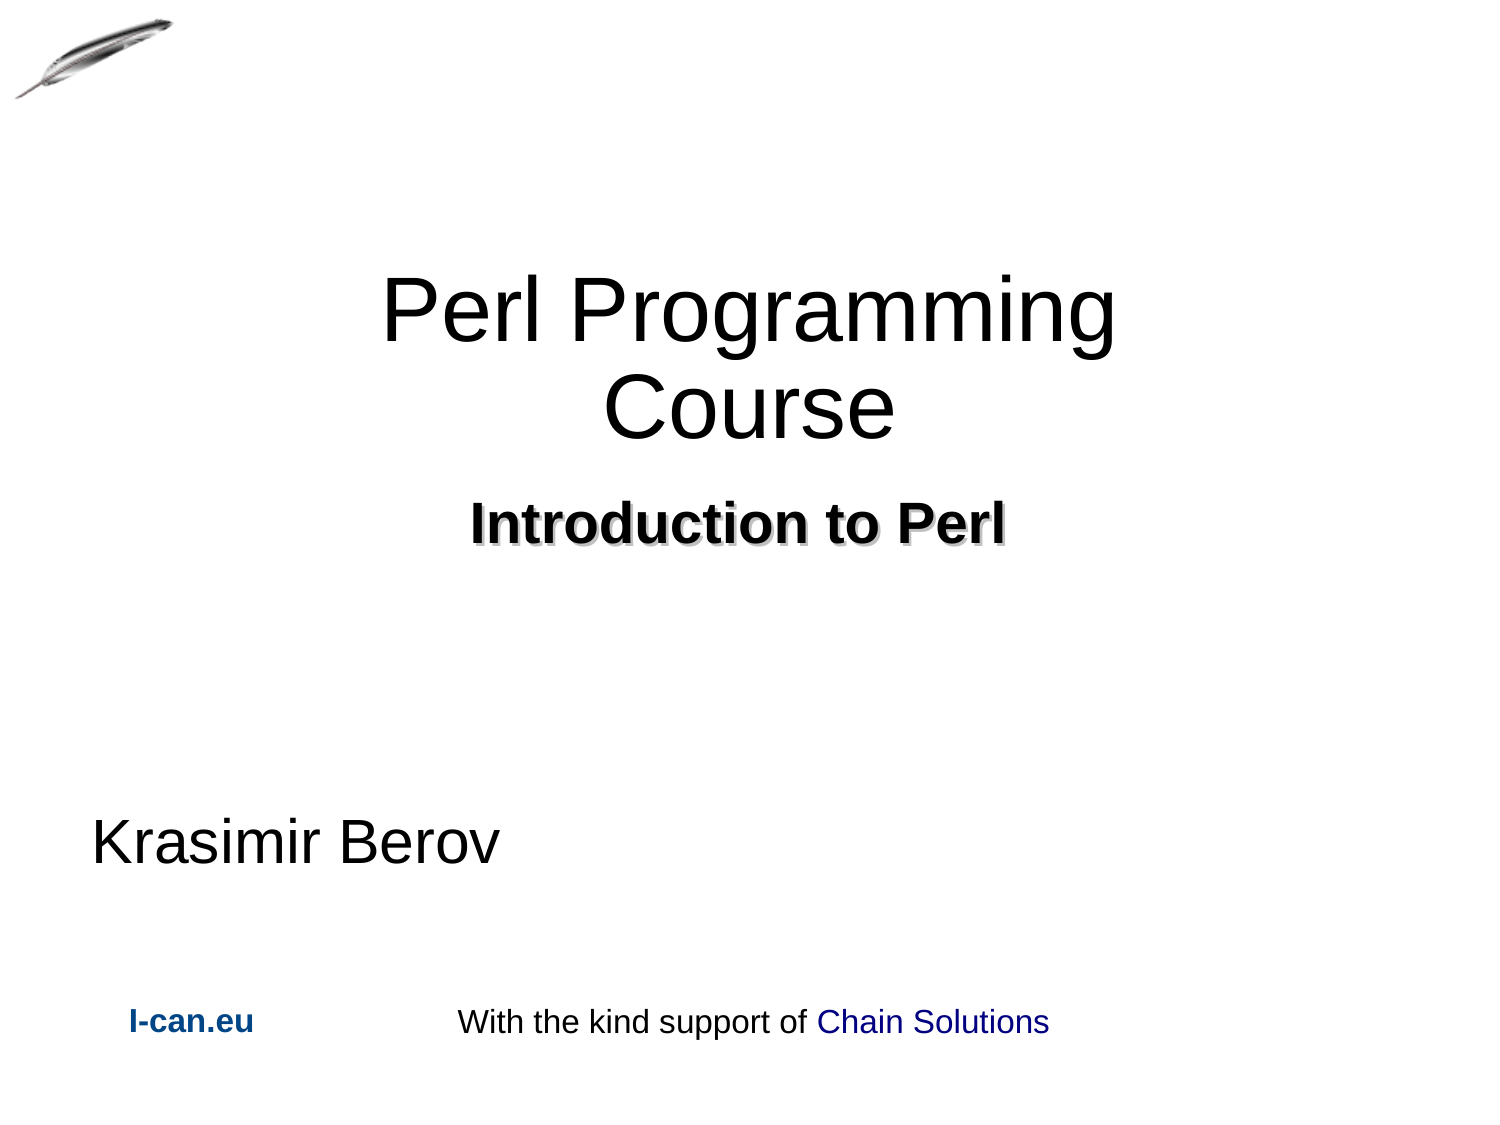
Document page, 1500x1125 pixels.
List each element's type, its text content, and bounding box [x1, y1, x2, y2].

picture [11, 17, 179, 101]
text_box With the kind support of Chain Solutions [442, 994, 1066, 1047]
title Perl Programming Course [277, 249, 1223, 459]
text_box Introduction to Perl [454, 481, 1046, 562]
text_box I-can.eu [114, 994, 270, 1047]
text_box Krasimir Berov [77, 798, 643, 888]
